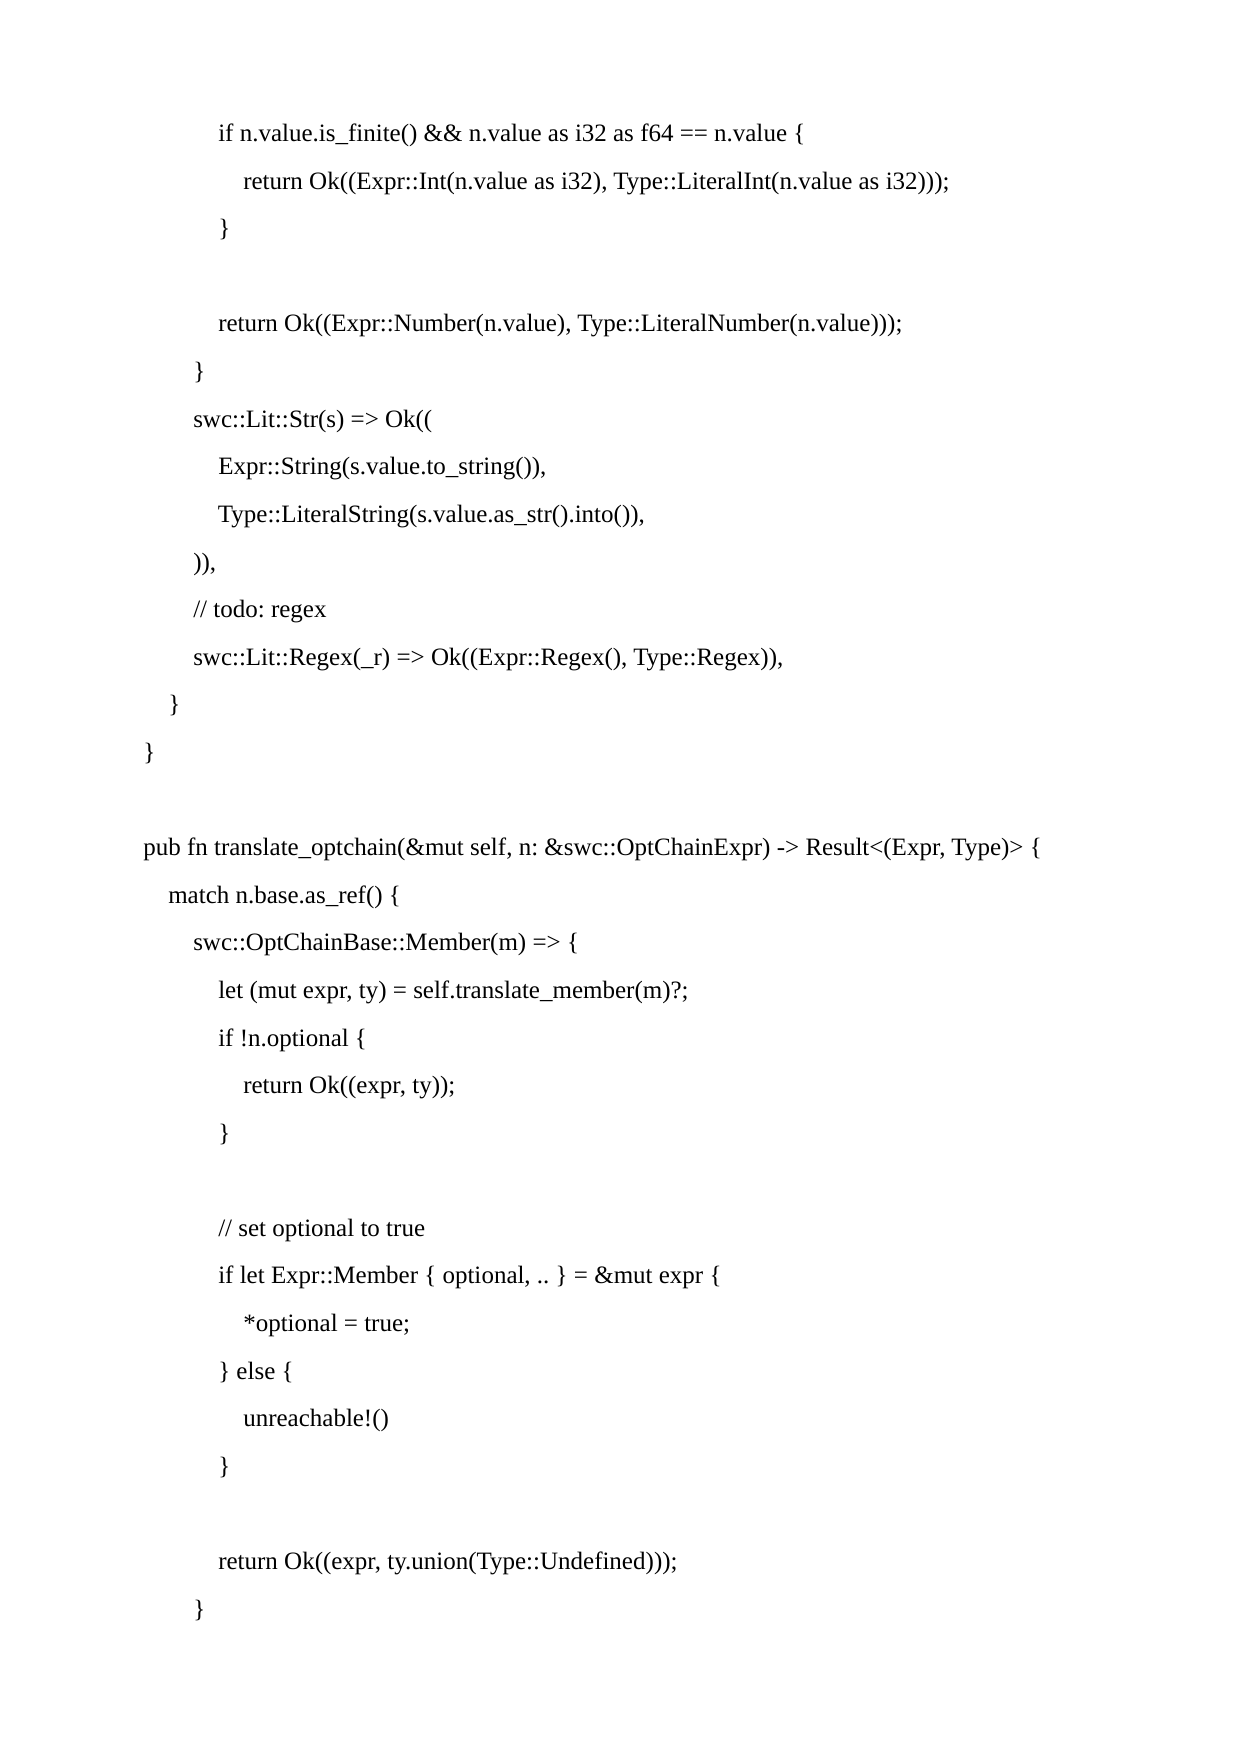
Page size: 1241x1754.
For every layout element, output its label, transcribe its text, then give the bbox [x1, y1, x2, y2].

text } [118, 356, 1122, 385]
text } [118, 1594, 1122, 1623]
text pub fn translate_optchain(&mut self, n: &swc::OptChainExpr) -> Result<(Expr, Type)> { [118, 832, 1122, 861]
text } [118, 213, 1122, 242]
text return Ok((expr, ty.union(Type::Undefined))); [118, 1546, 1122, 1575]
text if n.value.is_finite() && n.value as i32 as f64 == n.value { [118, 118, 1122, 147]
text return Ok((expr, ty)); [118, 1070, 1122, 1099]
text return Ok((Expr::Number(n.value), Type::LiteralNumber(n.value))); [118, 308, 1122, 337]
text Type::LiteralString(s.value.as_str().into()), [118, 499, 1122, 528]
text } [118, 737, 1122, 766]
text } [118, 689, 1122, 718]
text *optional = true; [118, 1308, 1122, 1337]
text )), [118, 547, 1122, 575]
text swc::Lit::Str(s) => Ok(( [118, 404, 1122, 432]
text // set optional to true [118, 1213, 1122, 1242]
text if !n.optional { [118, 1023, 1122, 1051]
text return Ok((Expr::Int(n.value as i32), Type::LiteralInt(n.value as i32))); [118, 166, 1122, 194]
text } [118, 1451, 1122, 1480]
text // todo: regex [118, 594, 1122, 623]
text swc::OptChainBase::Member(m) => { [118, 927, 1122, 956]
text Expr::String(s.value.to_string()), [118, 451, 1122, 480]
text if let Expr::Member { optional, .. } = &mut expr { [118, 1261, 1122, 1289]
text unreachable!() [118, 1403, 1122, 1432]
text } else { [118, 1356, 1122, 1384]
text } [118, 1118, 1122, 1147]
text swc::Lit::Regex(_r) => Ok((Expr::Regex(), Type::Regex)), [118, 642, 1122, 671]
text let (mut expr, ty) = self.translate_member(m)?; [118, 975, 1122, 1004]
text match n.base.as_ref() { [118, 880, 1122, 908]
